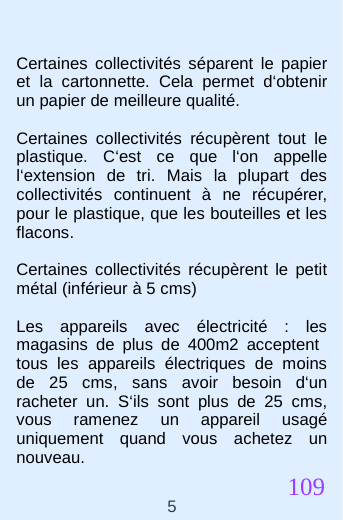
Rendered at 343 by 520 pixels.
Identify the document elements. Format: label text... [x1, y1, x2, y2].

text_box [0, 0, 343, 520]
text_box Certaines collectivités séparent le papier et la cartonnette. Cela permet d‘obtenir un papier de meilleure qualité. Certaines collectivités récupèrent tout le plastique. C‘est ce que l‘on appelle l‘extension de tri. Mais la plupart des collectivités continuent à ne récupérer, pour le plastique, que les bouteilles et les flacons. Certaines collectivités récupèrent le petit métal (inférieur à 5 cms) Les appareils avec électricité : les magasins de plus de 400m2 acceptent tous les appareils électriques de moins de 25 cms, sans avoir besoin d‘un racheter un. S‘ils sont plus de 25 cms, vous ramenez un appareil usagé uniquement quand vous achetez un nouveau. [1, 46, 343, 475]
